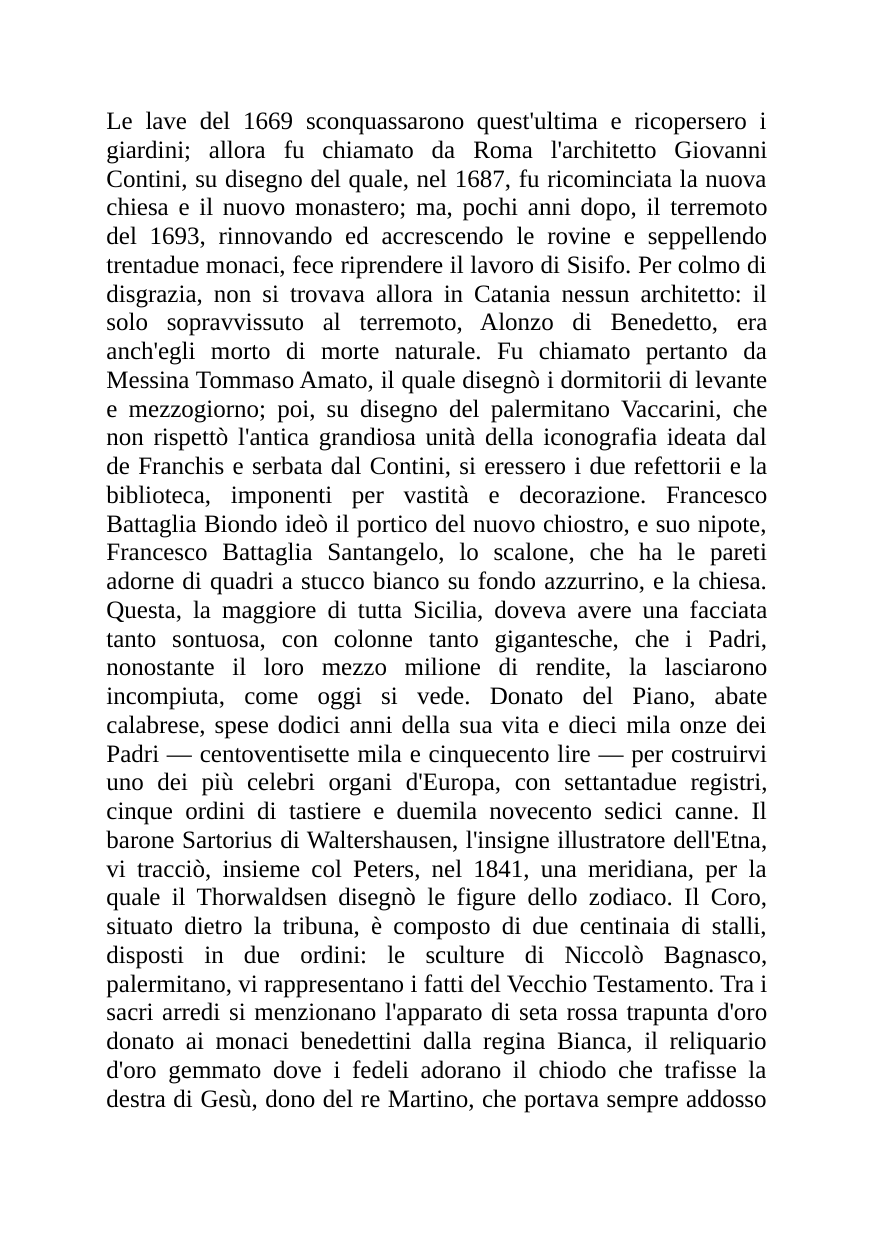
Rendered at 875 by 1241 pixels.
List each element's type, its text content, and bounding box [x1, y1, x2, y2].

text Le lave del 1669 sconquassarono quest'ultima e ricopersero i giardini; allora fu chiamato da Roma l'architetto Giovanni Contini, su disegno del quale, nel 1687, fu ricominciata la nuova chiesa e il nuovo monastero; ma, pochi anni dopo, il terremoto del 1693, rinnovando ed accrescendo le rovine e seppellendo trentadue monaci, fece riprendere il lavoro di Sisifo. Per colmo di disgrazia, non si trovava allora in Catania nessun architetto: il solo sopravvissuto al terremoto, Alonzo di Benedetto, era anch'egli morto di morte naturale. Fu chiamato pertanto da Messina Tommaso Amato, il quale disegnò i dormitorii di levante e mezzogiorno; poi, su disegno del palermitano Vaccarini, che non rispettò l'antica grandiosa unità della iconografia ideata dal de Franchis e serbata dal Contini, si eressero i due refettorii e la biblioteca, imponenti per vastità e decorazione. Francesco Battaglia Biondo ideò il portico del nuovo chiostro, e suo nipote, Francesco Battaglia Santangelo, lo scalone, che ha le pareti adorne di quadri a stucco bianco su fondo azzurrino, e la chiesa. Questa, la maggiore di tutta Sicilia, doveva avere una facciata tanto sontuosa, con colonne tanto gigantesche, che i Padri, nonostante il loro mezzo milione di rendite, la lasciarono incompiuta, come oggi si vede. Donato del Piano, abate calabrese, spese dodici anni della sua vita e dieci mila onze dei Padri ― centoventisette mila e cinquecento lire ― per costruirvi uno dei più celebri organi d'Europa, con settantadue registri, cinque ordini di tastiere e duemila novecento sedici canne. Il barone Sartorius di Waltershausen, l'insigne illustratore dell'Etna, vi tracciò, insieme col Peters, nel 1841, una meridiana, per la quale il Thorwaldsen disegnò le figure dello zodiaco. Il Coro, situato dietro la tribuna, è composto di due centinaia di stalli, disposti in due ordini: le sculture di Niccolò Bagnasco, palermitano, vi rappresentano i fatti del Vecchio Testamento. Tra i sacri arredi si menzionano l'apparato di seta rossa trapunta d'oro donato ai monaci benedettini dalla regina Bianca, il reliquario d'oro gemmato dove i fedeli adorano il chiodo che trafisse la destra di Gesù, dono del re Martino, che portava sempre addosso [106, 106, 768, 1112]
